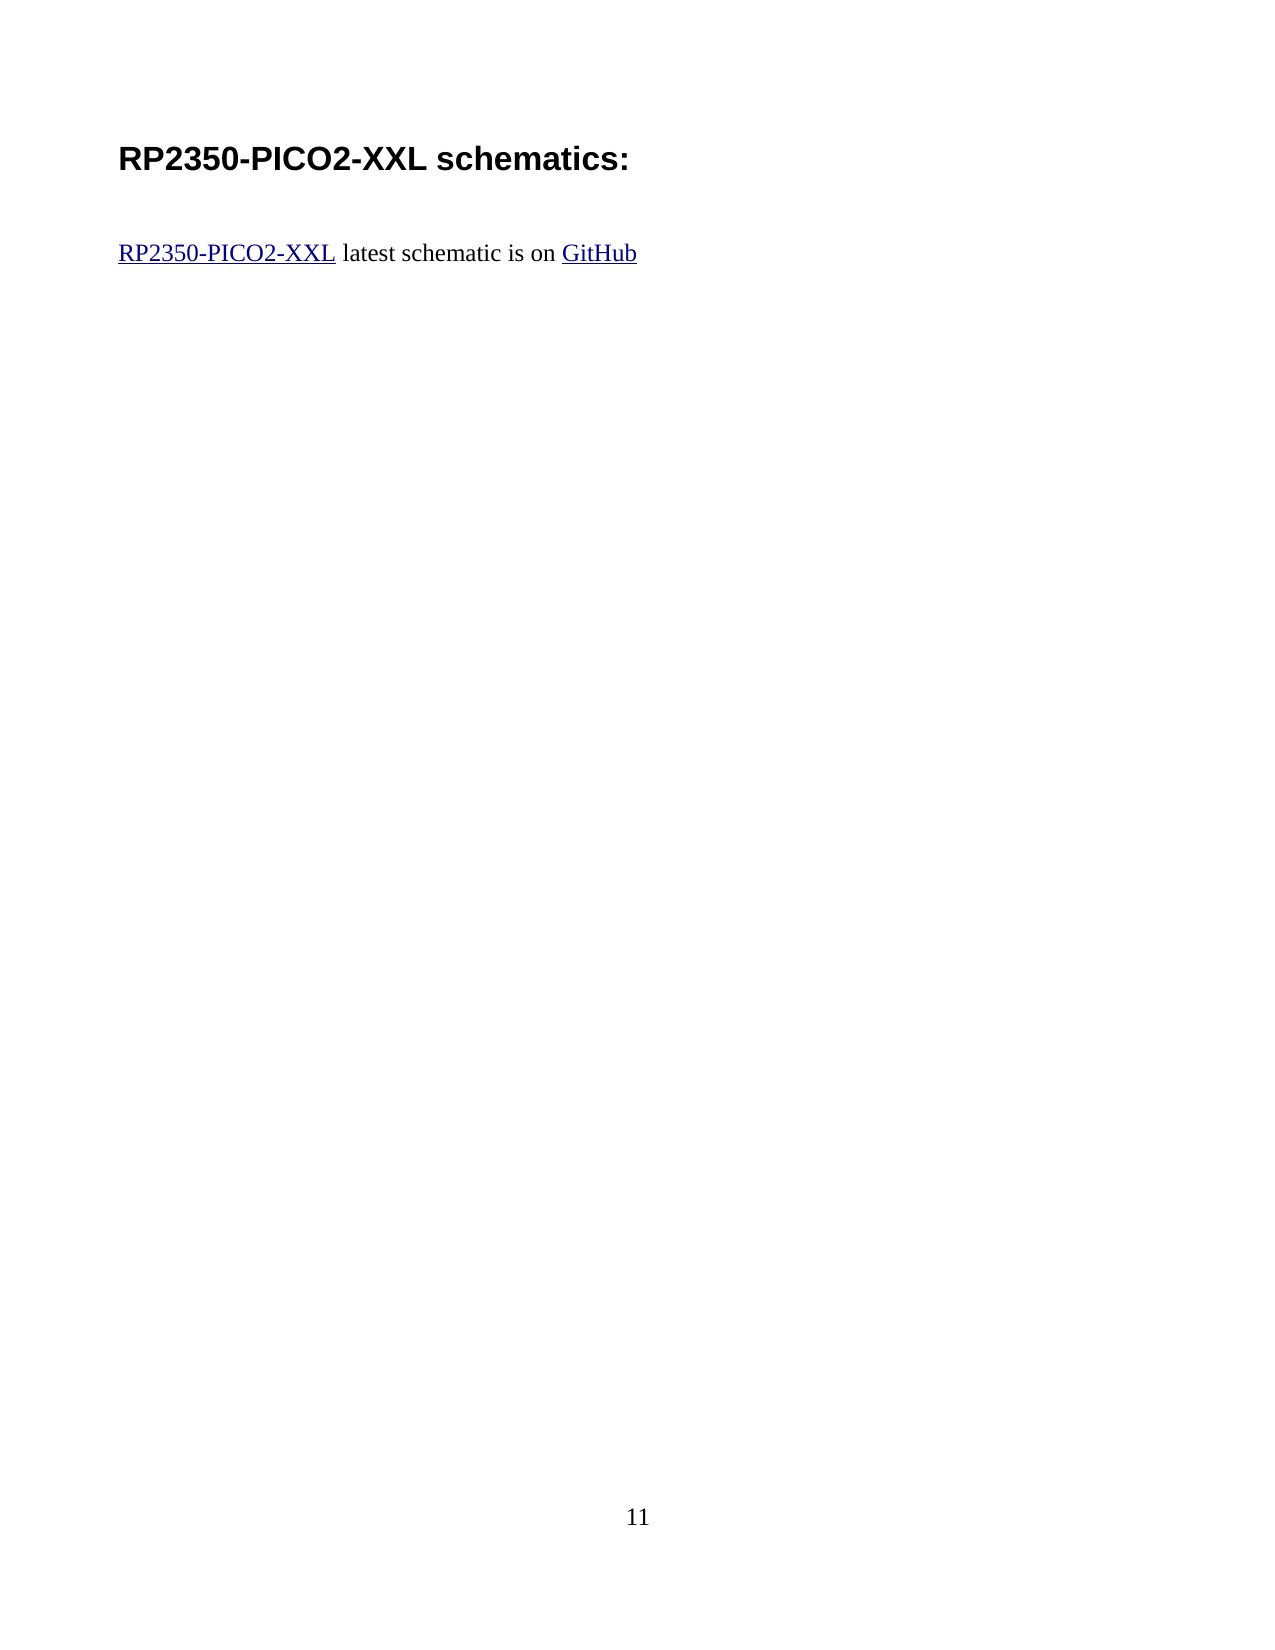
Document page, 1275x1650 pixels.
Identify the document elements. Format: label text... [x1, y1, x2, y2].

text RP2350-PICO2-XXL latest schematic is on GitHub [118, 238, 1157, 266]
subtitle RP2350-PICO2-XXL schematics: [118, 139, 1157, 178]
